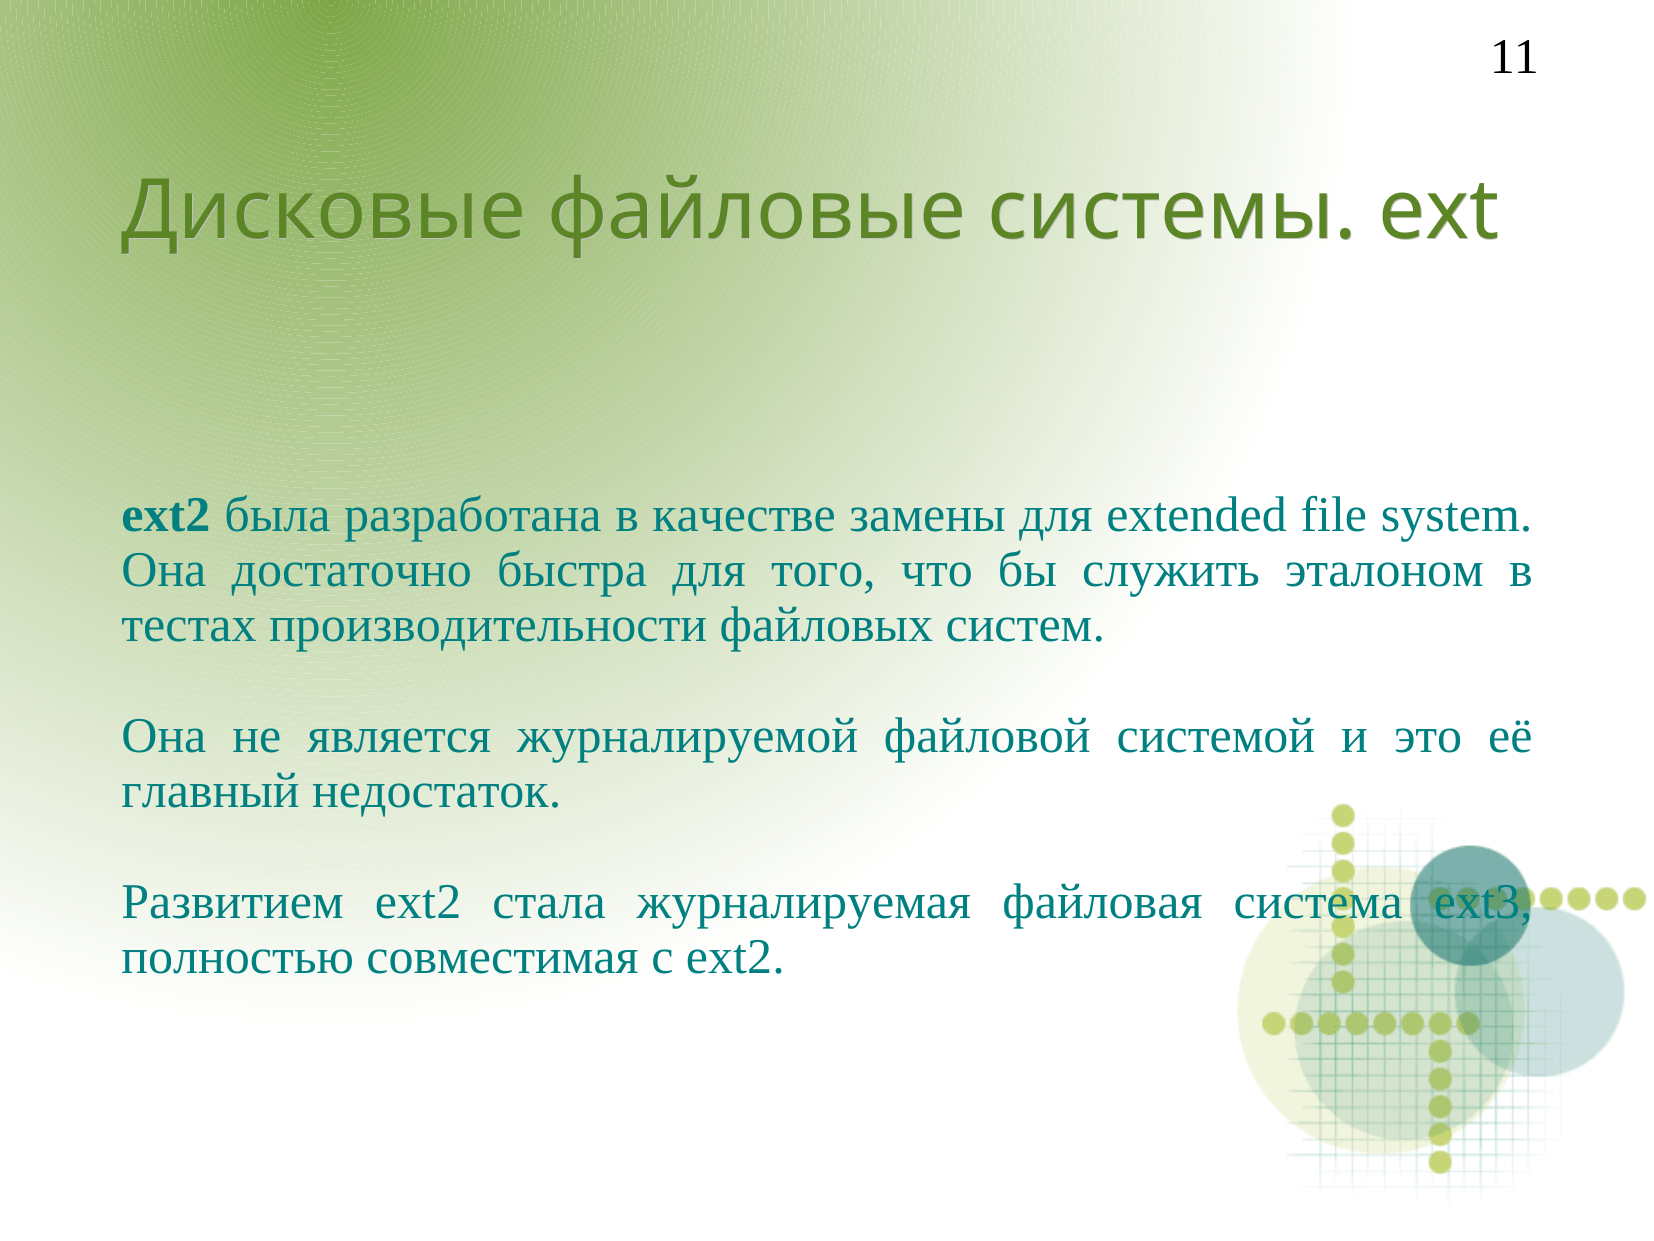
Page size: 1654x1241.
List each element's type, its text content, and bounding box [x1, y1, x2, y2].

text_box [1500, 29, 1654, 89]
title Дисковые файловые системы. ext [121, 102, 1534, 311]
picture [1224, 792, 1654, 1211]
subtitle ext2 была разработана в качестве замены для extended file system. Она достаточно быстра для того, что бы служить эталоном в тестах производительности файловых систем. Она не является журналируемой файловой системой и это её главный недостаток. Развитием ext2 стала журналируемая файловая система ext3, полностью совместимая с ext2. [121, 344, 1534, 1127]
